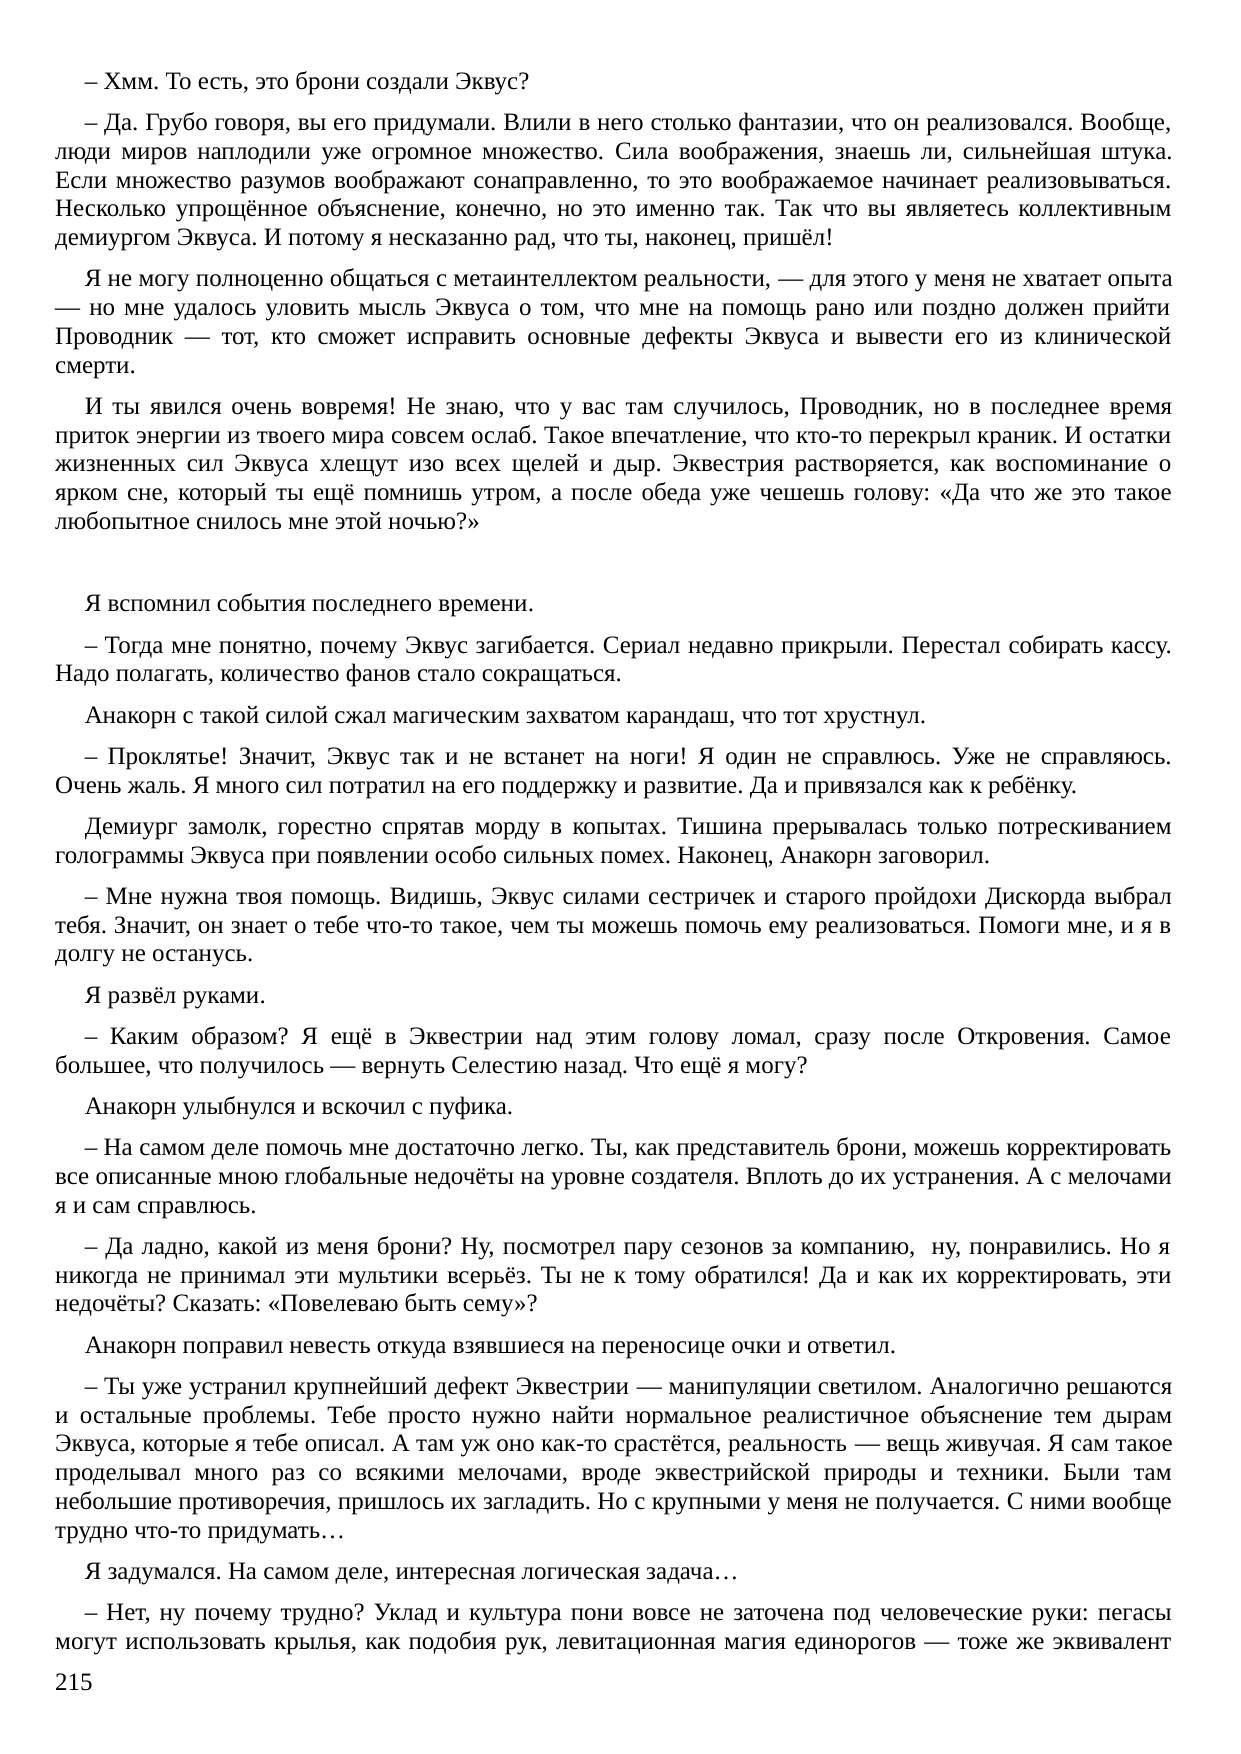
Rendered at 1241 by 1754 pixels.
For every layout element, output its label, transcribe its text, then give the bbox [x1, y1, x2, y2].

text Я задумался. На самом деле, интересная логическая задача… [55, 1556, 1173, 1585]
text – Да. Грубо говоря, вы его придумали. Влили в него столько фантазии, что он реализовался. Вообще, люди миров наплодили уже огромное множество. Сила воображения, знаешь ли, сильнейшая штука. Если множество разумов воображают сонаправленно, то это воображаемое начинает реализовываться. Несколько упрощённое объяснение, конечно, но это именно так. Так что вы являетесь коллективным демиургом Эквуса. И потому я несказанно рад, что ты, наконец, пришёл! [55, 107, 1173, 251]
text Анакорн с такой силой сжал магическим захватом карандаш, что тот хрустнул. [55, 700, 1173, 728]
text – Хмм. То есть, это брони создали Эквус? [55, 66, 1173, 95]
text – Проклятье! Значит, Эквус так и не встанет на ноги! Я один не справлюсь. Уже не справляюсь. Очень жаль. Я много сил потратил на его поддержку и развитие. Да и привязался как к ребёнку. [55, 741, 1173, 798]
text Анакорн поправил невесть откуда взявшиеся на переносице очки и ответил. [55, 1330, 1173, 1358]
text И ты явился очень вовремя! Не знаю, что у вас там случилось, Проводник, но в последнее время приток энергии из твоего мира совсем ослаб. Такое впечатление, что кто-то перекрыл краник. И остатки жизненных сил Эквуса хлещут изо всех щелей и дыр. Эквестрия растворяется, как воспоминание о ярком сне, который ты ещё помнишь утром, а после обеда уже чешешь голову: «Да что же это такое любопытное снилось мне этой ночью?» [55, 391, 1173, 535]
text – На самом деле помочь мне достаточно легко. Ты, как представитель брони, можешь корректировать все описанные мною глобальные недочёты на уровне создателя. Вплоть до их устранения. А с мелочами я и сам справлюсь. [55, 1132, 1173, 1218]
text – Тогда мне понятно, почему Эквус загибается. Сериал недавно прикрыли. Перестал собирать кассу. Надо полагать, количество фанов стало сокращаться. [55, 630, 1173, 687]
text – Ты уже устранил крупнейший дефект Эквестрии — манипуляции светилом. Аналогично решаются и остальные проблемы. Тебе просто нужно найти нормальное реалистичное объяснение тем дырам Эквуса, которые я тебе описал. А там уж оно как-то срастётся, реальность — вещь живучая. Я сам такое проделывал много раз со всякими мелочами, вроде эквестрийской природы и техники. Были там небольшие противоречия, пришлось их загладить. Но с крупными у меня не получается. С ними вообще трудно что-то придумать… [55, 1371, 1173, 1543]
text Я вспомнил события последнего времени. [55, 588, 1173, 617]
text – Каким образом? Я ещё в Эквестрии над этим голову ломал, сразу после Откровения. Самое большее, что получилось — вернуть Селестию назад. Что ещё я могу? [55, 1021, 1173, 1078]
text – Мне нужна твоя помощь. Видишь, Эквус силами сестричек и старого пройдохи Дискорда выбрал тебя. Значит, он знает о тебе что-то такое, чем ты можешь помочь ему реализоваться. Помоги мне, и я в долгу не останусь. [55, 881, 1173, 967]
text – Нет, ну почему трудно? Уклад и культура пони вовсе не заточена под человеческие руки: пегасы могут использовать крылья, как подобия рук, левитационная магия единорогов — тоже же эквивалент [55, 1597, 1173, 1655]
text Анакорн улыбнулся и вскочил с пуфика. [55, 1091, 1173, 1120]
text – Да ладно, какой из меня брони? Ну, посмотрел пару сезонов за компанию, ну, понравились. Но я никогда не принимал эти мультики всерьёз. Ты не к тому обратился! Да и как их корректировать, эти недочёты? Сказать: «Повелеваю быть сему»? [55, 1231, 1173, 1317]
text Демиург замолк, горестно спрятав морду в копытах. Тишина прерывалась только потрескиванием голограммы Эквуса при появлении особо сильных помех. Наконец, Анакорн заговорил. [55, 811, 1173, 868]
text Я не могу полноценно общаться с метаинтеллектом реальности, — для этого у меня не хватает опыта — но мне удалось уловить мысль Эквуса о том, что мне на помощь рано или поздно должен прийти Проводник — тот, кто сможет исправить основные дефекты Эквуса и вывести его из клинической смерти. [55, 263, 1173, 378]
text Я развёл руками. [55, 980, 1173, 1008]
